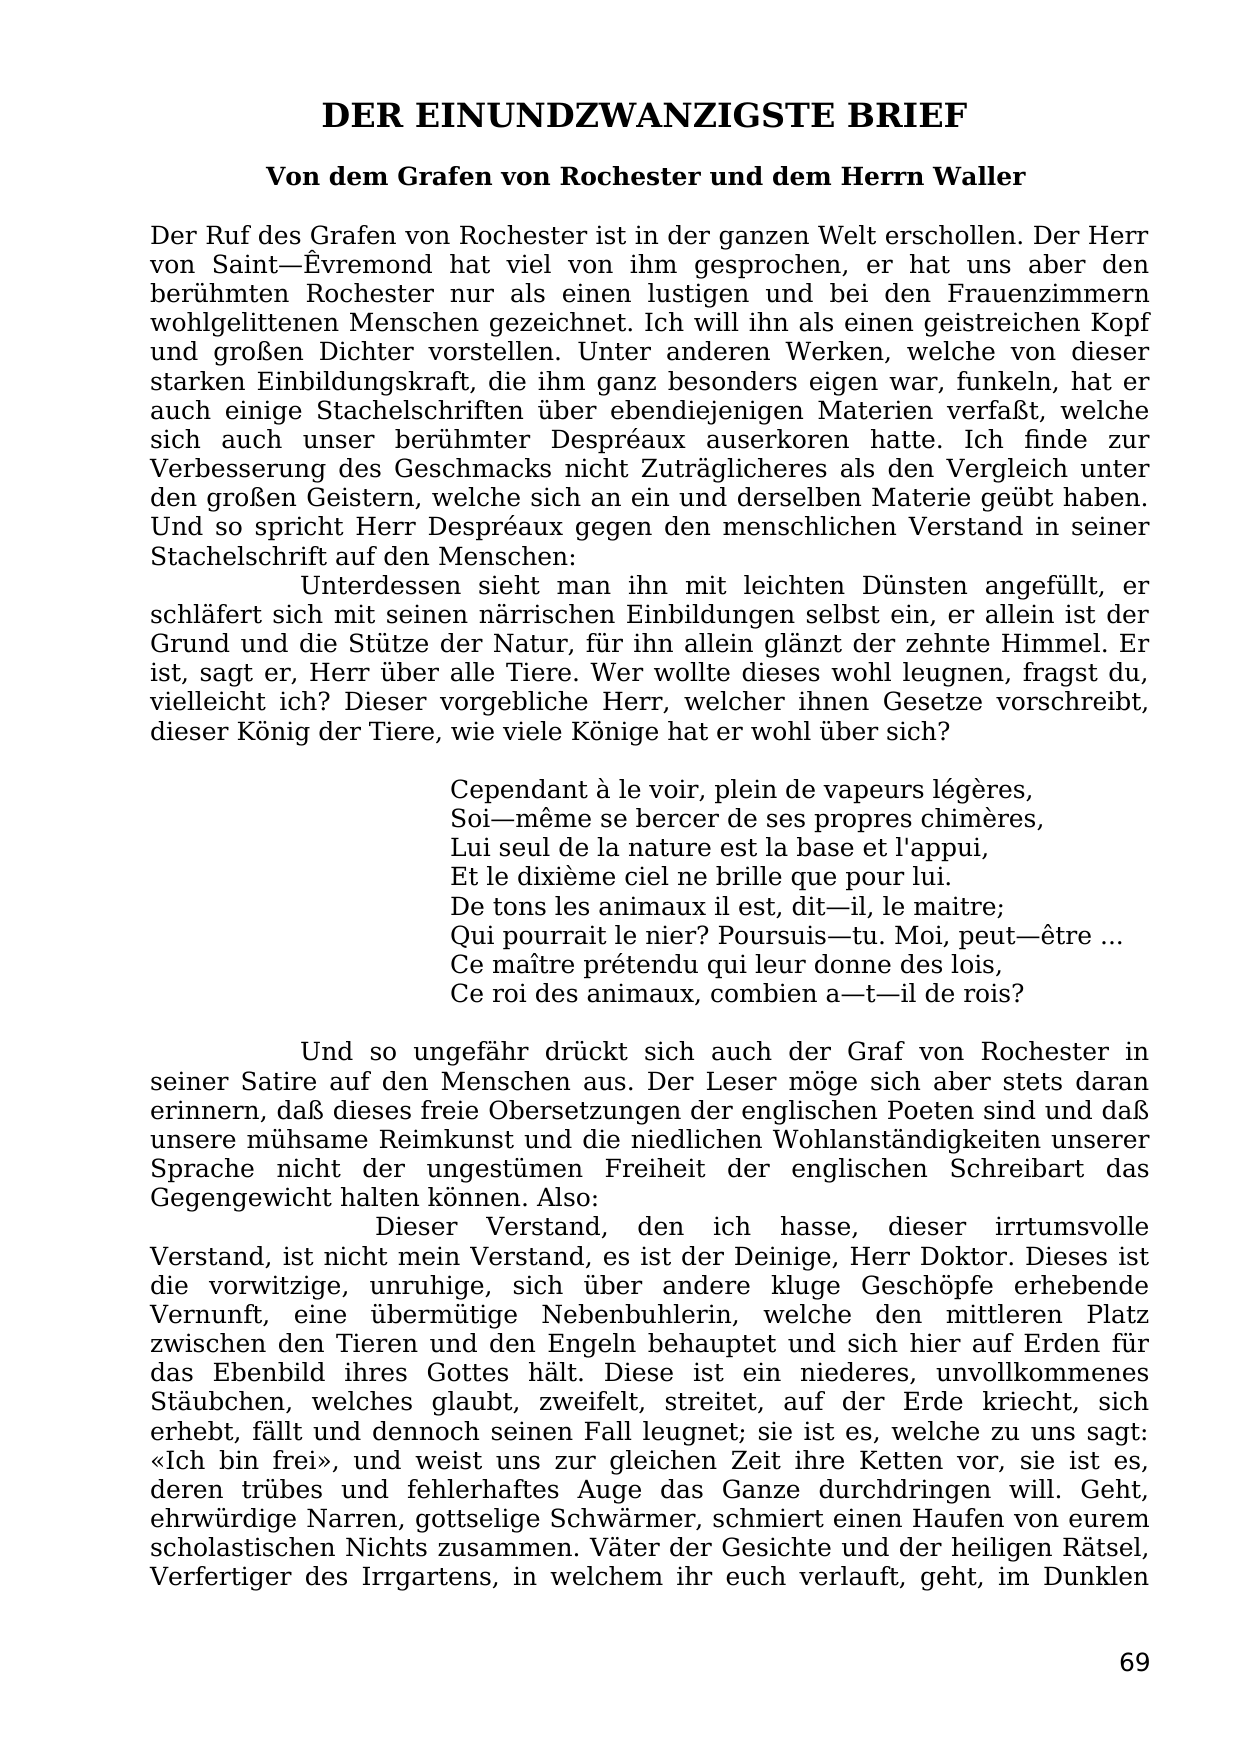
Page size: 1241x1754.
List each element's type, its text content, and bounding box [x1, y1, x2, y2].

text Qui pourrait le nier? Poursuis—tu. Moi, peut—être ... [150, 921, 1151, 950]
text Soi—même se bercer de ses propres chimères, [150, 804, 1151, 833]
text De tons les animaux il est, dit—il, le maitre; [150, 892, 1151, 921]
text Und so ungefähr drückt sich auch der Graf von Rochester in seiner Satire auf den Menschen aus. Der Leser möge sich aber stets daran erinnern, daß dieses freie Obersetzungen der englischen Poeten sind und daß unsere mühsame Reimkunst und die niedlichen Wohlanständigkeiten unserer Sprache nicht der ungestümen Freiheit der englischen Schreibart das Gegengewicht halten können. Also: [150, 1037, 1151, 1212]
text Ce roi des animaux, combien a—t—il de rois? [150, 979, 1151, 1008]
text Unterdessen sieht man ihn mit leichten Dünsten angefüllt, er schläfert sich mit seinen närrischen Einbildungen selbst ein, er allein ist der Grund und die Stütze der Natur, für ihn allein glänzt der zehnte Himmel. Er ist, sagt er, Herr über alle Tiere. Wer wollte dieses wohl leugnen, fragst du, vielleicht ich? Dieser vorgebliche Herr, welcher ihnen Gesetze vorschreibt, dieser König der Tiere, wie viele Könige hat er wohl über sich? [150, 571, 1151, 746]
text Ce maître prétendu qui leur donne des lois, [150, 950, 1151, 979]
text Von dem Grafen von Rochester und dem Herrn Waller [150, 135, 1151, 192]
text Der Ruf des Grafen von Rochester ist in der ganzen Welt erschollen. Der Herr von Saint—Êvremond hat viel von ihm gesprochen, er hat uns aber den berühmten Rochester nur als einen lustigen und bei den Frauenzimmern wohlgelittenen Menschen gezeichnet. Ich will ihn als einen geistreichen Kopf und großen Dichter vorstellen. Unter anderen Werken, welche von dieser starken Einbildungskraft, die ihm ganz besonders eigen war, funkeln, hat er auch einige Stachelschriften über ebendiejenigen Materien verfaßt, welche sich auch unser berühmter Despréaux auserkoren hatte. Ich finde zur Verbesserung des Geschmacks nicht Zuträglicheres als den Vergleich unter den großen Geistern, welche sich an ein und derselben Materie geübt haben. Und so spricht Herr Despréaux gegen den menschlichen Verstand in seiner Stachelschrift auf den Menschen: [150, 221, 1151, 571]
text DER EINUNDZWANZIGSTE BRIEF [150, 75, 1151, 135]
text Cependant à le voir, plein de vapeurs légères, [150, 775, 1151, 804]
text Dieser Verstand, den ich hasse, dieser irrtumsvolle Verstand, ist nicht mein Verstand, es ist der Deinige, Herr Doktor. Dieses ist die vorwitzige, unruhige, sich über andere kluge Geschöpfe erhebende Vernunft, eine übermütige Nebenbuhlerin, welche den mittleren Platz zwischen den Tieren und den Engeln behauptet und sich hier auf Erden für das Ebenbild ihres Gottes hält. Diese ist ein niederes, unvollkommenes Stäubchen, welches glaubt, zweifelt, streitet, auf der Erde kriecht, sich erhebt, fällt und dennoch seinen Fall leugnet; sie ist es, welche zu uns sagt: «Ich bin frei», und weist uns zur gleichen Zeit ihre Ketten vor, sie ist es, deren trübes und fehlerhaftes Auge das Ganze durchdringen will. Geht, ehrwürdige Narren, gottselige Schwärmer, schmiert einen Haufen von eurem scholastischen Nichts zusammen. Väter der Gesichte und der heiligen Rätsel, Verfertiger des Irrgartens, in welchem ihr euch verlauft, geht, im Dunklen [150, 1212, 1151, 1592]
text Lui seul de la nature est la base et l'appui, [150, 833, 1151, 862]
text Et le dixième ciel ne brille que pour lui. [150, 862, 1151, 892]
